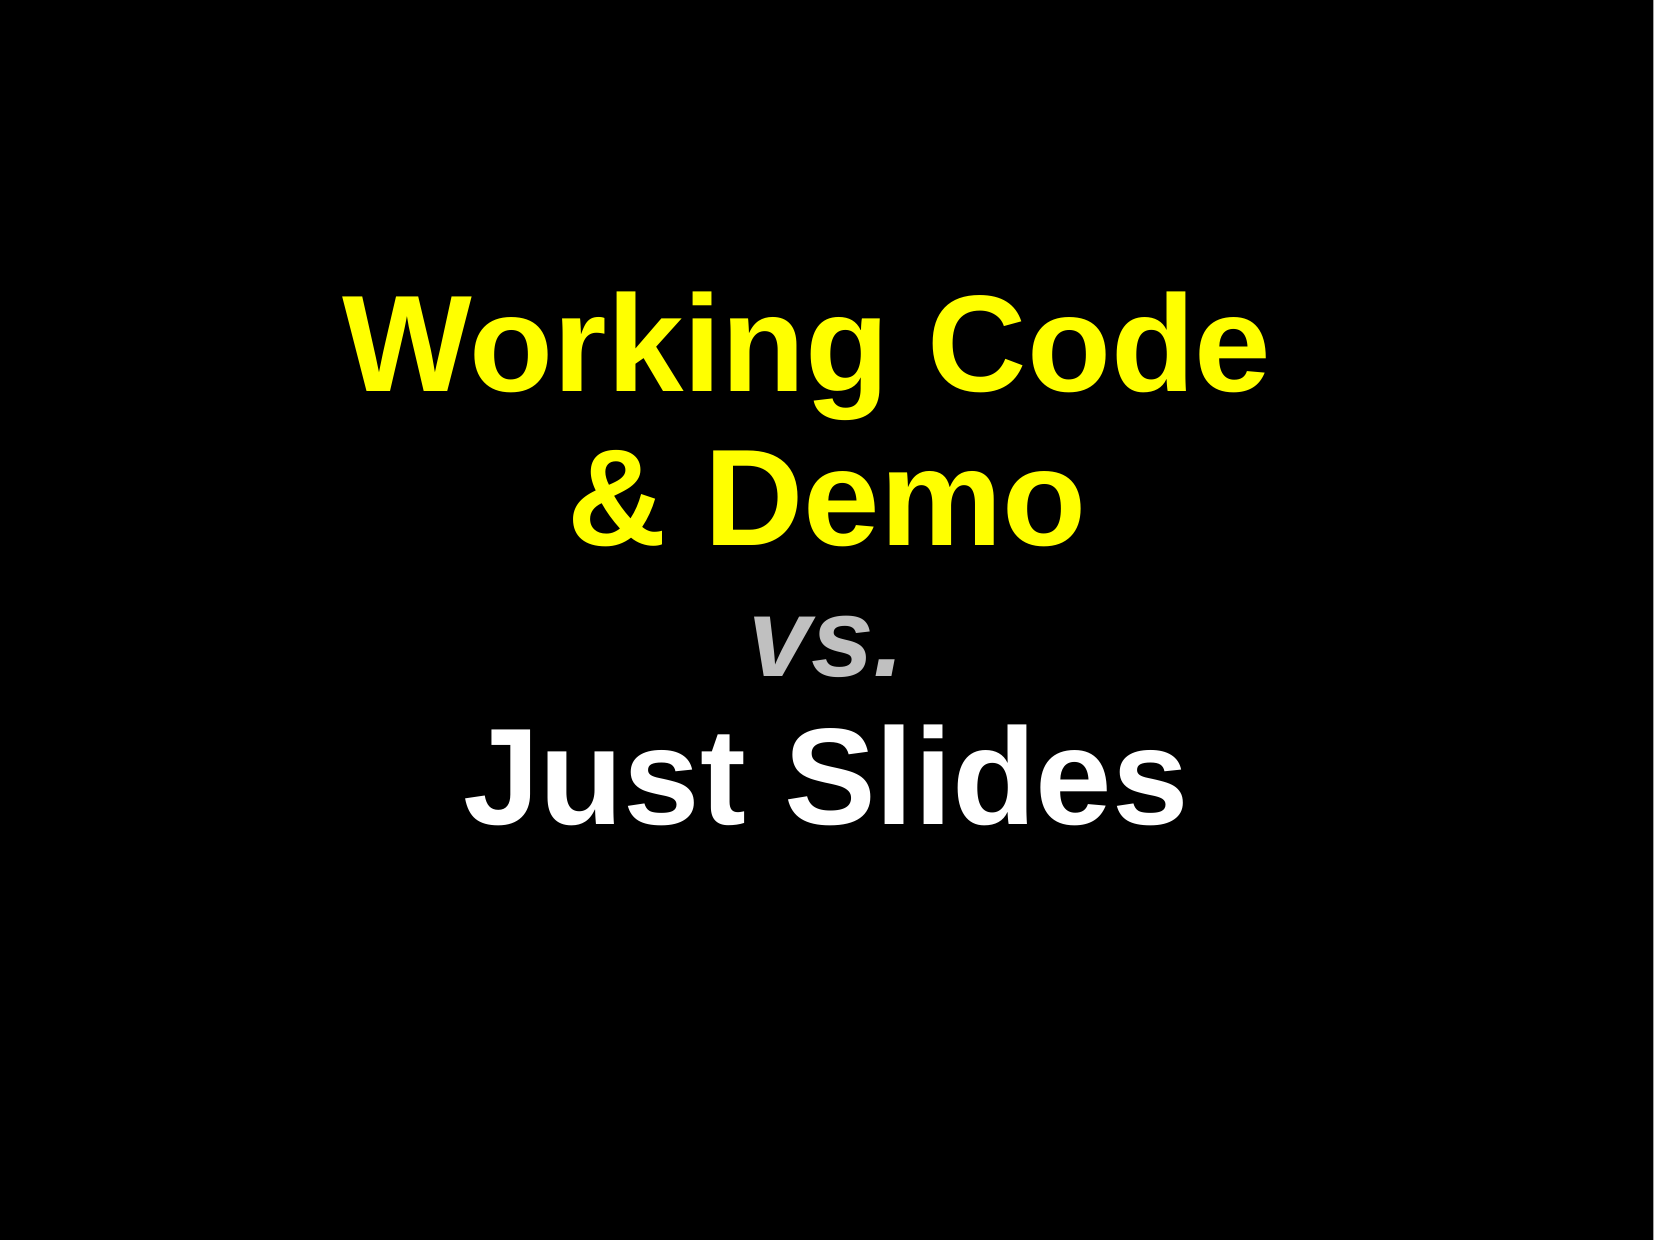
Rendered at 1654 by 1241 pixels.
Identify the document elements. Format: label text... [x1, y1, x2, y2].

title Working Code & Demo vs. Just Slides [82, 267, 1571, 854]
